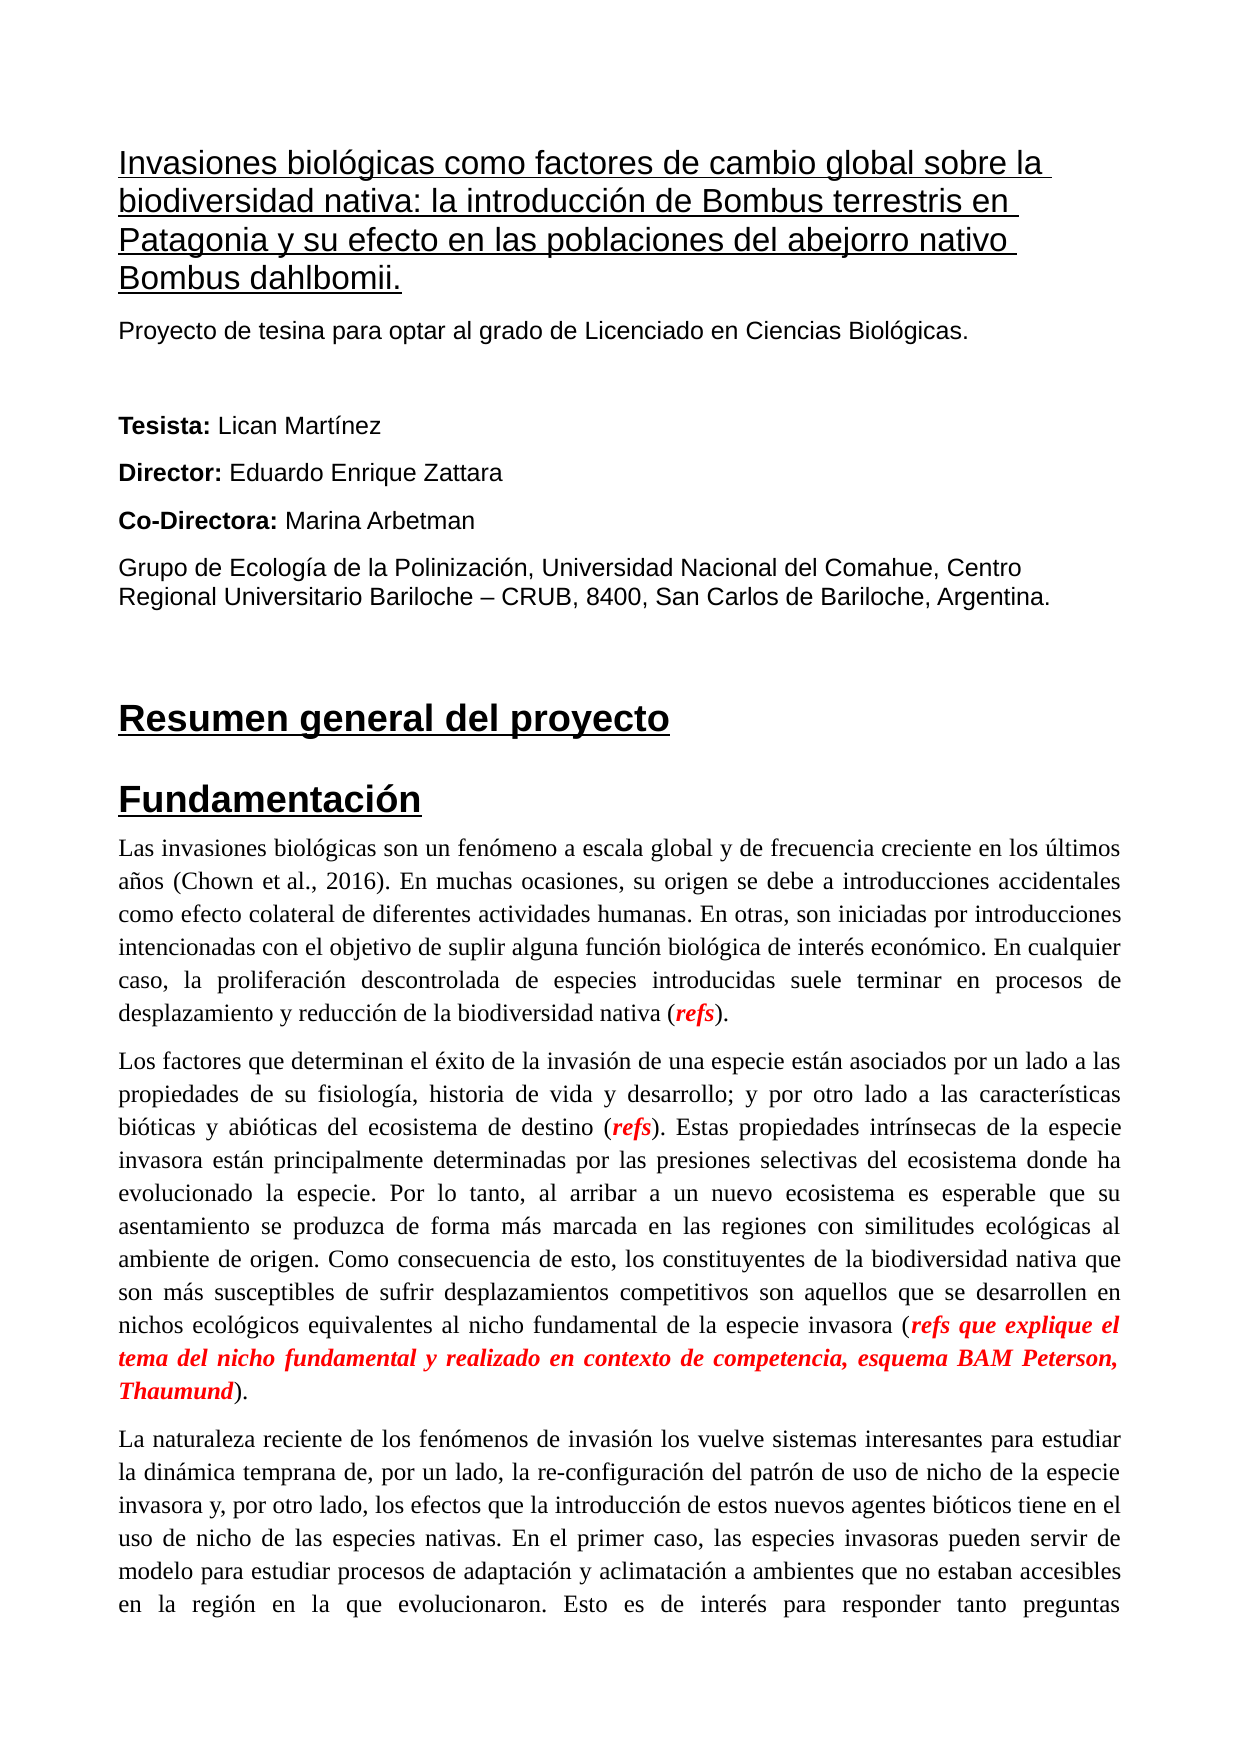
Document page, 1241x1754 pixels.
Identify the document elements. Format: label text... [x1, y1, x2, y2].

subtitle Fundamentación [118, 777, 1122, 821]
subtitle Co-Directora: Marina Arbetman [118, 506, 1122, 534]
title Invasiones biológicas como factores de cambio global sobre la biodiversidad nativa: la introducción de Bombus terrestris en Patagonia y su efecto en las poblaciones del abejorro nativo Bombus dahlbomii. [118, 143, 1122, 297]
subtitle Director: Eduardo Enrique Zattara [118, 458, 1122, 487]
text La naturaleza reciente de los fenómenos de invasión los vuelve sistemas interesantes para estudiar la dinámica temprana de, por un lado, la re-configuración del patrón de uso de nicho de la especie invasora y, por otro lado, los efectos que la introducción de estos nuevos agentes bióticos tiene en el uso de nicho de las especies nativas. En el primer caso, las especies invasoras pueden servir de modelo para estudiar procesos de adaptación y aclimatación a ambientes que no estaban accesibles en la región en la que evolucionaron. Esto es de interés para responder tanto preguntas [118, 1424, 1122, 1617]
subtitle Tesista: Lican Martínez [118, 411, 1122, 439]
subtitle Grupo de Ecología de la Polinización, Universidad Nacional del Comahue, Centro Regional Universitario Bariloche – CRUB, 8400, San Carlos de Bariloche, Argentina. [118, 553, 1122, 611]
text Los factores que determinan el éxito de la invasión de una especie están asociados por un lado a las propiedades de su fisiología, historia de vida y desarrollo; y por otro lado a las características bióticas y abióticas del ecosistema de destino (refs). Estas propiedades intrínsecas de la especie invasora están principalmente determinadas por las presiones selectivas del ecosistema donde ha evolucionado la especie. Por lo tanto, al arribar a un nuevo ecosistema es esperable que su asentamiento se produzca de forma más marcada en las regiones con similitudes ecológicas al ambiente de origen. Como consecuencia de esto, los constituyentes de la biodiversidad nativa que son más susceptibles de sufrir desplazamientos competitivos son aquellos que se desarrollen en nichos ecológicos equivalentes al nicho fundamental de la especie invasora (refs que explique el tema del nicho fundamental y realizado en contexto de competencia, esquema BAM Peterson, Thaumund). [118, 1046, 1122, 1405]
text Las invasiones biológicas son un fenómeno a escala global y de frecuencia creciente en los últimos años (Chown et al., 2016). En muchas ocasiones, su origen se debe a introducciones accidentales como efecto colateral de diferentes actividades humanas. En otras, son iniciadas por introducciones intencionadas con el objetivo de suplir alguna función biológica de interés económico. En cualquier caso, la proliferación descontrolada de especies introducidas suele terminar en procesos de desplazamiento y reducción de la biodiversidad nativa (refs). [118, 833, 1122, 1027]
subtitle Resumen general del proyecto [118, 696, 1122, 739]
subtitle Proyecto de tesina para optar al grado de Licenciado en Ciencias Biológicas. [118, 316, 1122, 344]
